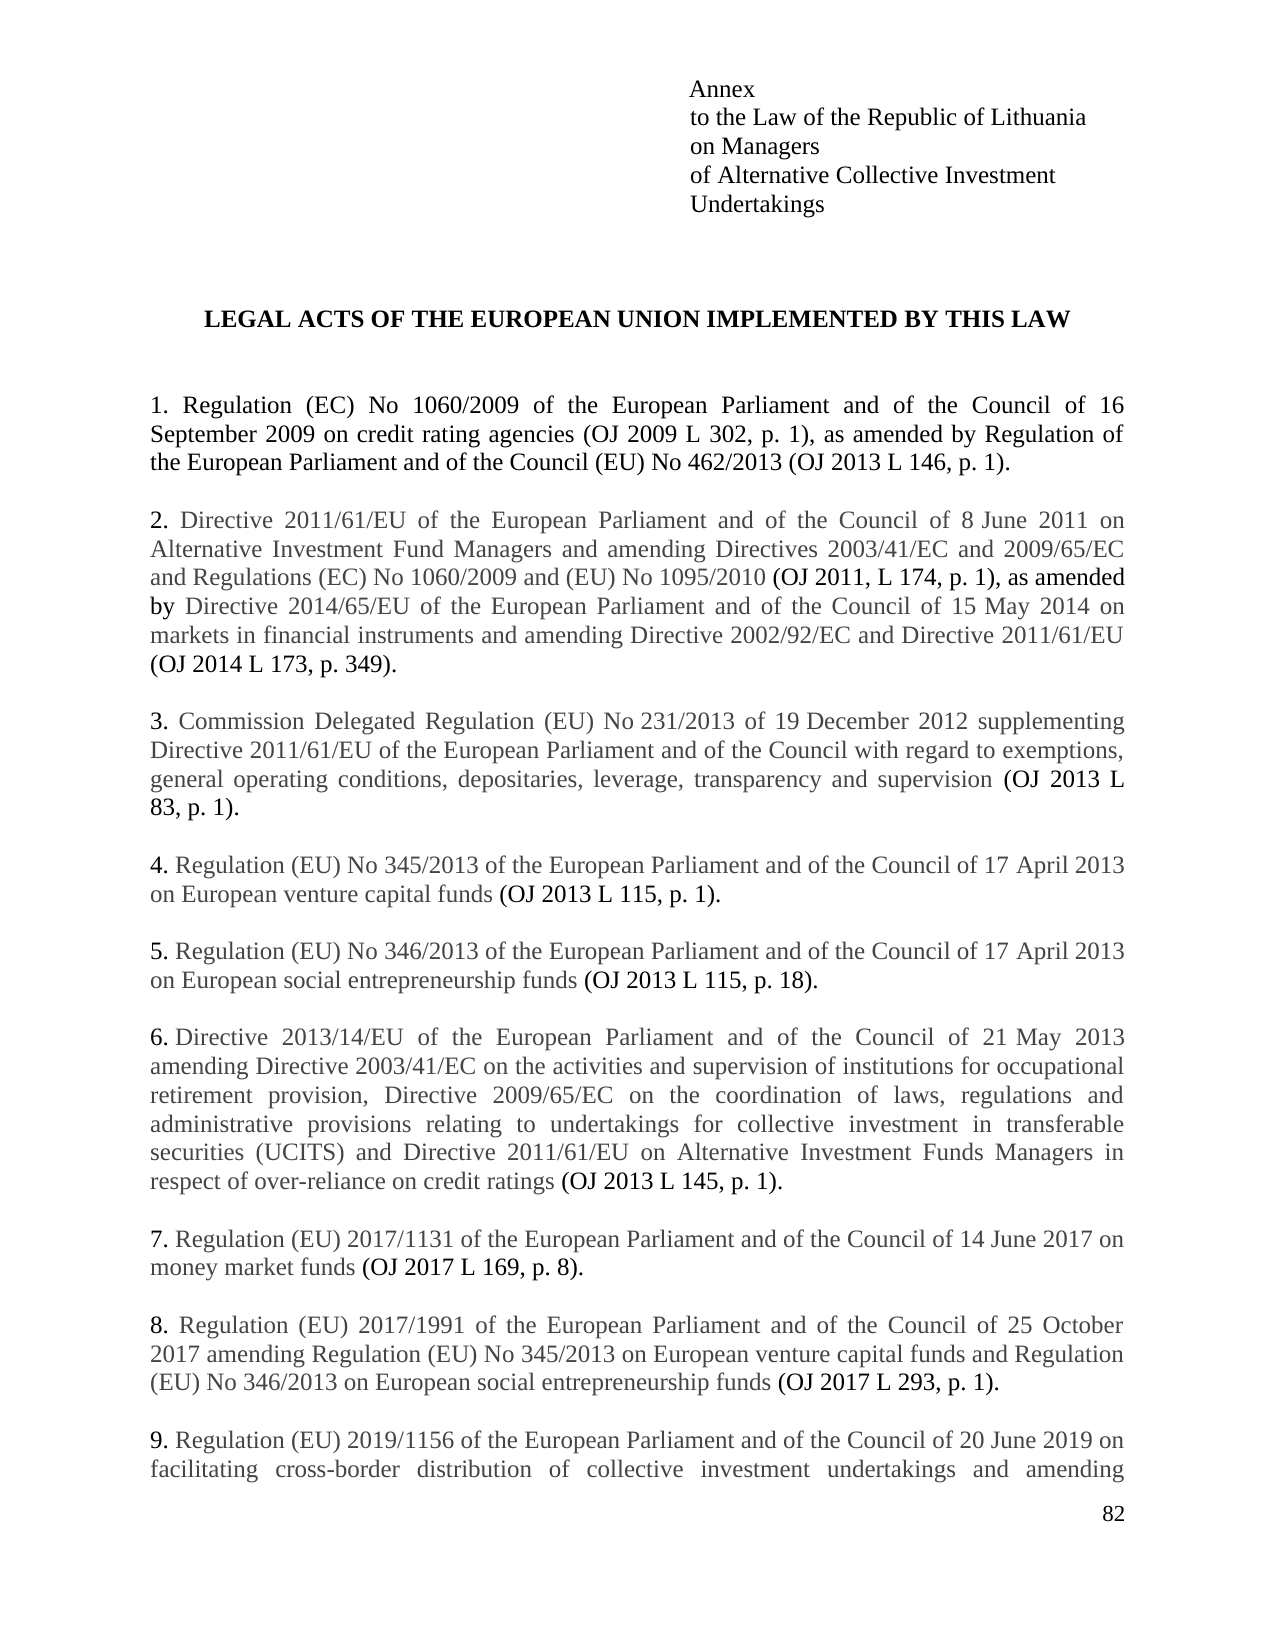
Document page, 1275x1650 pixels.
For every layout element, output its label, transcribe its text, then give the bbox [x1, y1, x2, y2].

text 3. Commission Delegated Regulation (EU) No 231/2013 of 19 December 2012 supplementing Directive 2011/61/EU of the European Parliament and of the Council with regard to exemptions, general operating conditions, depositaries, leverage, transparency and supervision (OJ 2013 L 83, p. 1). [150, 706, 1125, 821]
text of Alternative Collective Investment Undertakings [690, 160, 1125, 217]
text LEGAL ACTS OF THE EUROPEAN UNION IMPLEMENTED BY THIS LAW [150, 304, 1125, 332]
text 5. Regulation (EU) No 346/2013 of the European Parliament and of the Council of 17 April 2013 on European social entrepreneurship funds (OJ 2013 L 115, p. 18). [150, 936, 1125, 994]
text to the Law of the Republic of Lithuania [690, 102, 1125, 131]
text Annex [150, 74, 1125, 102]
text on Managers [690, 131, 1125, 160]
text 8. Regulation (EU) 2017/1991 of the European Parliament and of the Council of 25 October 2017 amending Regulation (EU) No 345/2013 on European venture capital funds and Regulation (EU) No 346/2013 on European social entrepreneurship funds (OJ 2017 L 293, p. 1). [150, 1310, 1125, 1396]
text 7. Regulation (EU) 2017/1131 of the European Parliament and of the Council of 14 June 2017 on money market funds (OJ 2017 L 169, p. 8). [150, 1224, 1125, 1281]
text 9. Regulation (EU) 2019/1156 of the European Parliament and of the Council of 20 June 2019 on facilitating cross-border distribution of collective investment undertakings and amending [150, 1425, 1125, 1482]
text 1. Regulation (EC) No 1060/2009 of the European Parliament and of the Council of 16 September 2009 on credit rating agencies (OJ 2009 L 302, p. 1), as amended by Regulation of the European Parliament and of the Council (EU) No 462/2013 (OJ 2013 L 146, p. 1). [150, 390, 1125, 476]
text 2. Directive 2011/61/EU of the European Parliament and of the Council of 8 June 2011 on Alternative Investment Fund Managers and amending Directives 2003/41/EC and 2009/65/EC and Regulations (EC) No 1060/2009 and (EU) No 1095/2010 (OJ 2011, L 174, p. 1), as amended by Directive 2014/65/EU of the European Parliament and of the Council of 15 May 2014 on markets in financial instruments and amending Directive 2002/92/EC and Directive 2011/61/EU (OJ 2014 L 173, p. 349). [150, 505, 1125, 677]
text 6. Directive 2013/14/EU of the European Parliament and of the Council of 21 May 2013 amending Directive 2003/41/EC on the activities and supervision of institutions for occupational retirement provision, Directive 2009/65/EC on the coordination of laws, regulations and administrative provisions relating to undertakings for collective investment in transferable securities (UCITS) and Directive 2011/61/EU on Alternative Investment Funds Managers in respect of over-reliance on credit ratings (OJ 2013 L 145, p. 1). [150, 1022, 1125, 1195]
text 4. Regulation (EU) No 345/2013 of the European Parliament and of the Council of 17 April 2013 on European venture capital funds (OJ 2013 L 115, p. 1). [150, 850, 1125, 907]
